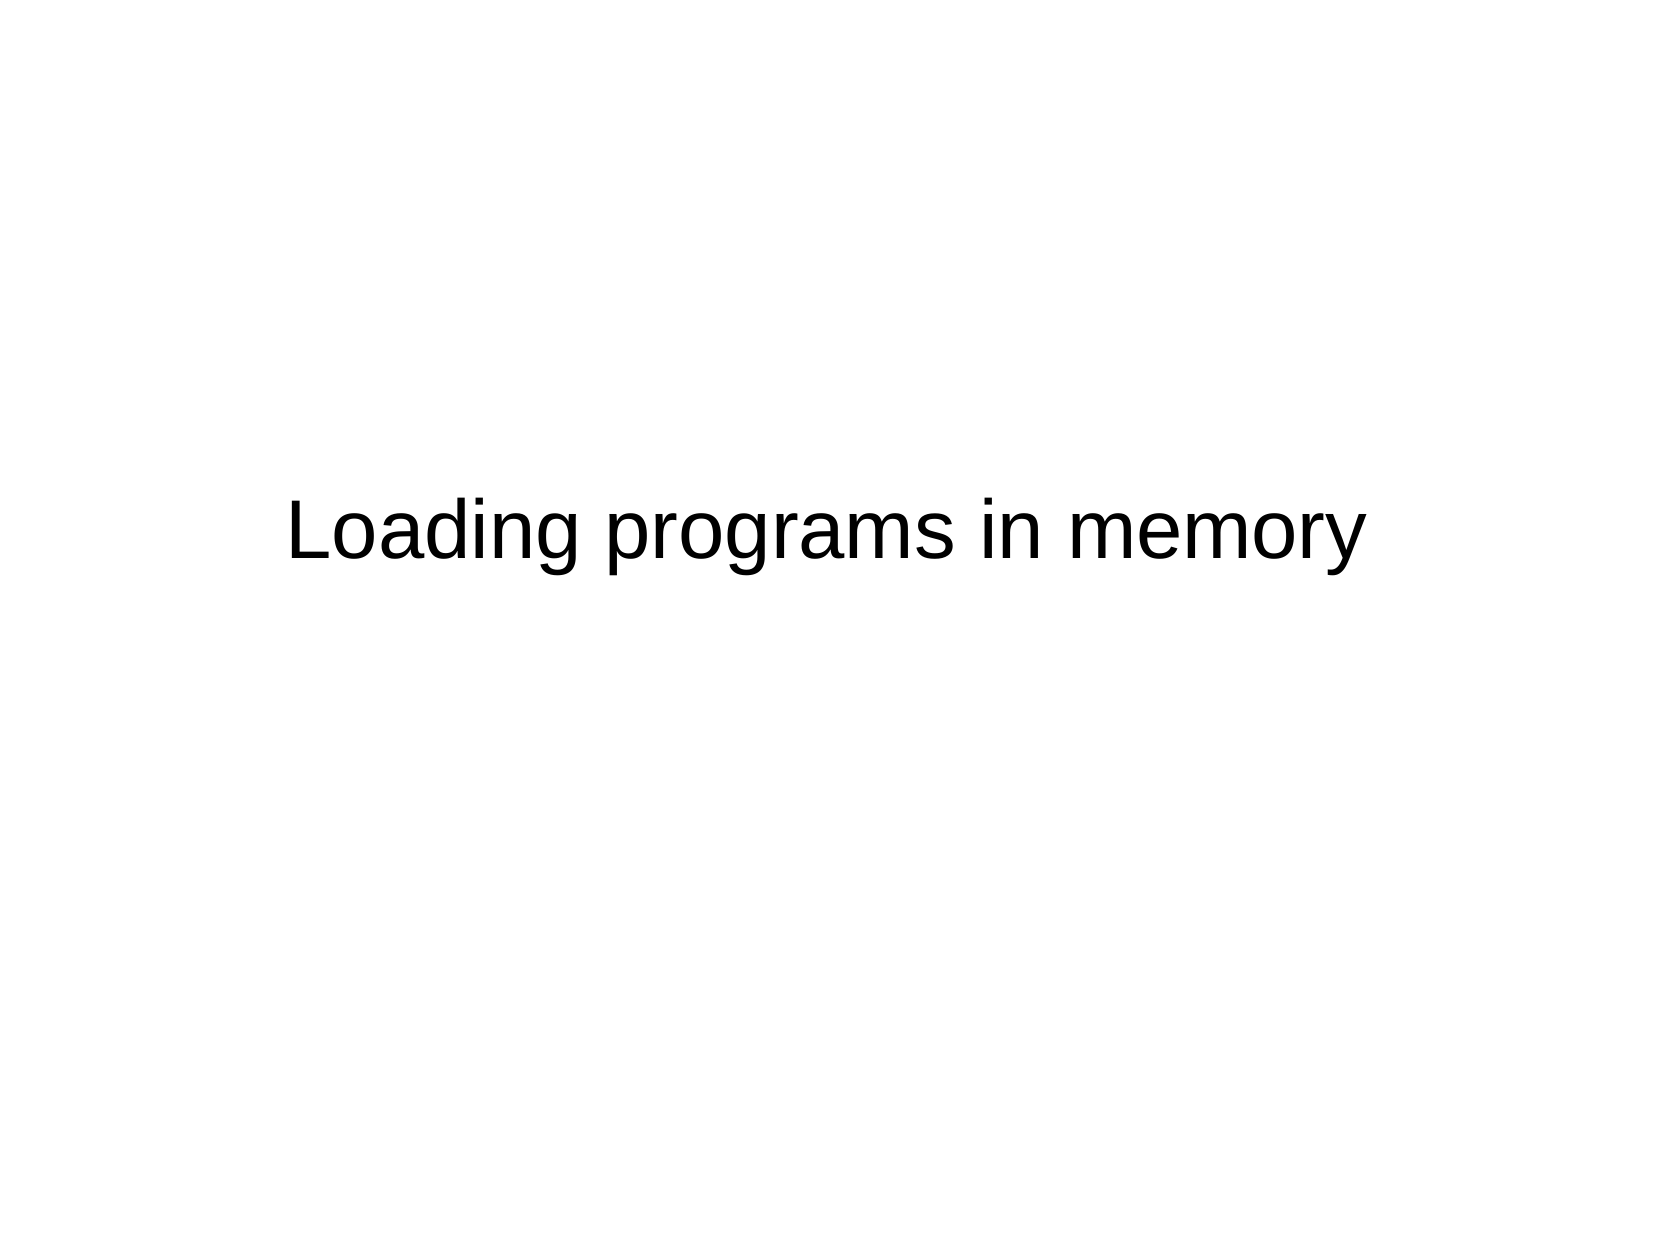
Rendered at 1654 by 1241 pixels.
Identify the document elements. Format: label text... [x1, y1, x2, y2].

subtitle Loading programs in memory [82, 49, 1571, 1010]
